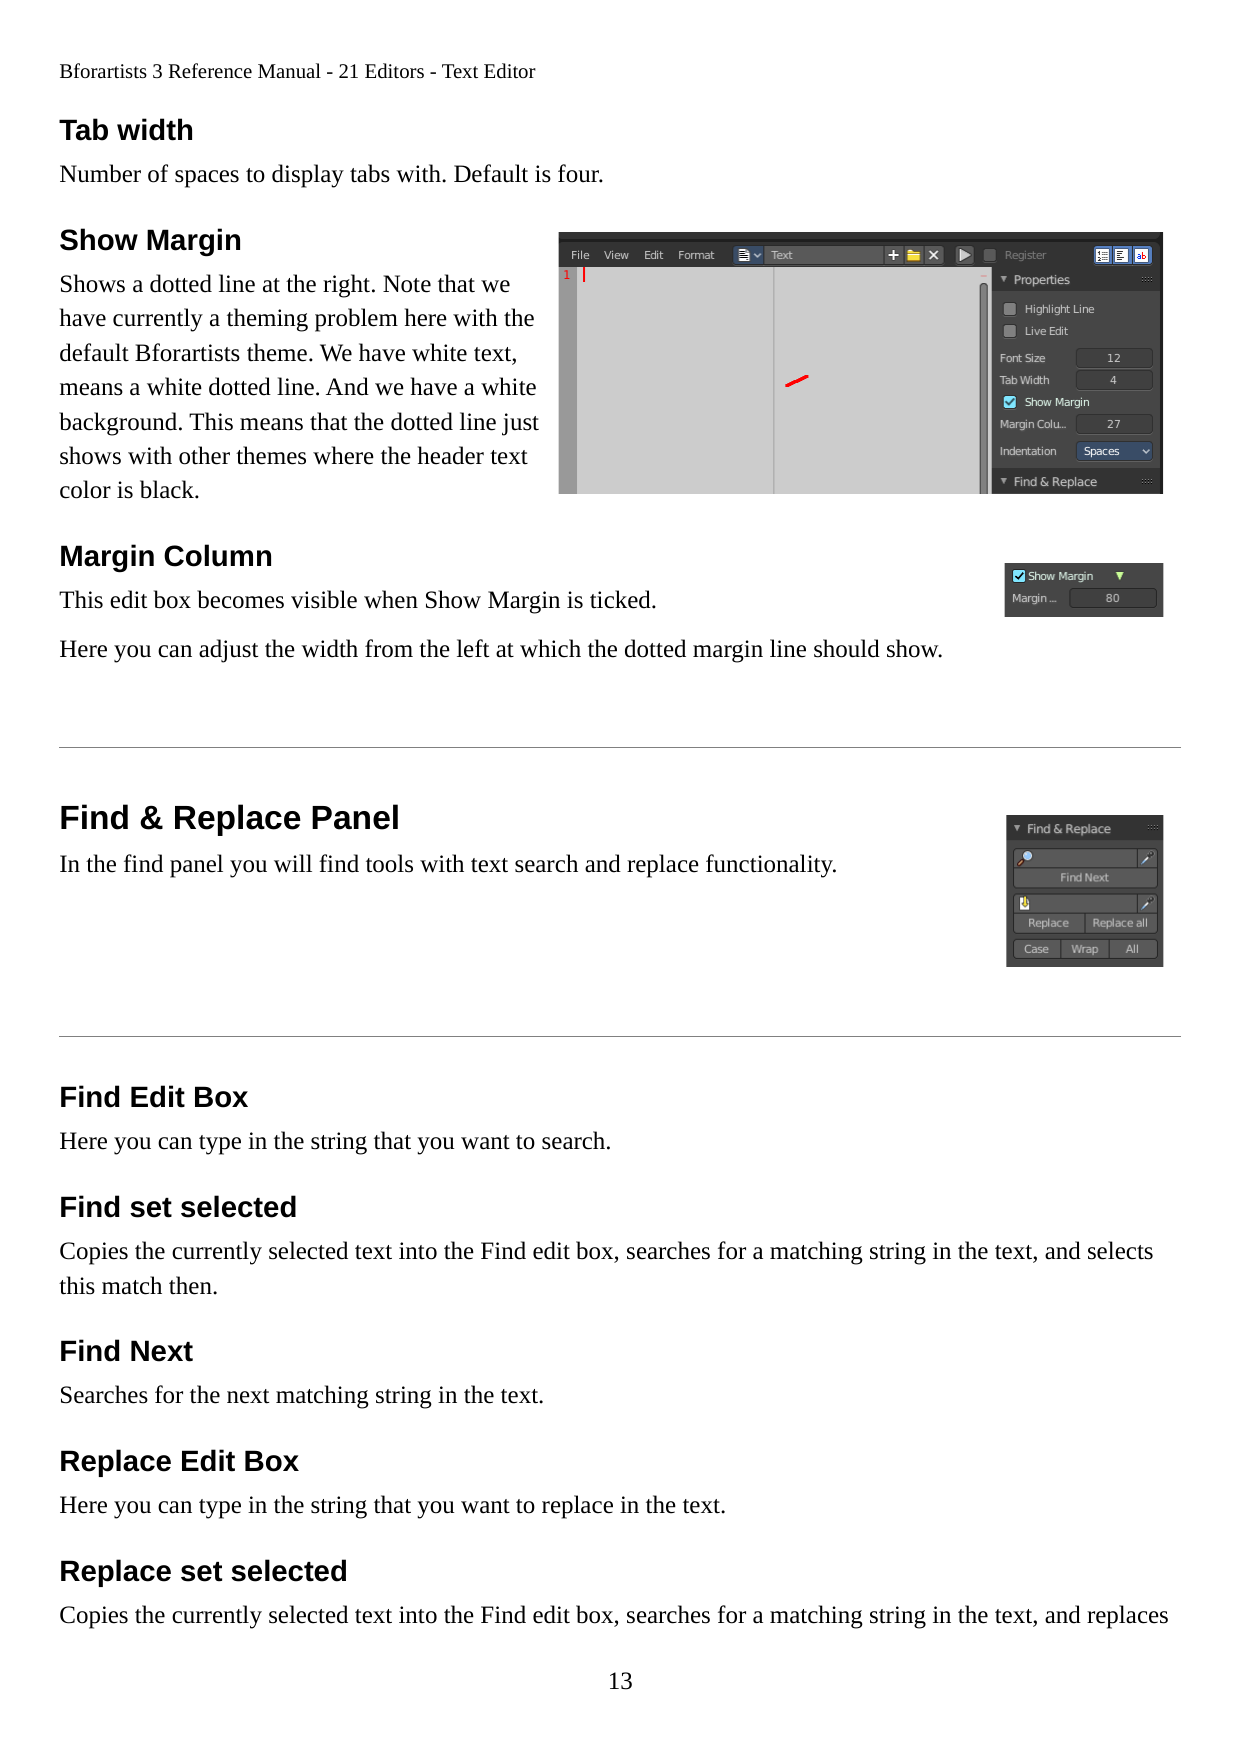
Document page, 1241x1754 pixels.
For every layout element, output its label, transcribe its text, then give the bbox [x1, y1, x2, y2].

subtitle Show Margin [59, 222, 1181, 256]
text Here you can type in the string that you want to replace in the text. [59, 1491, 1181, 1519]
text Copies the currently selected text into the Find edit box, searches for a matching string in the text, and replaces [59, 1600, 1181, 1629]
subtitle Find Edit Box [59, 1080, 1181, 1114]
subtitle Replace Edit Box [59, 1444, 1181, 1478]
subtitle Tab width [59, 113, 1181, 146]
subtitle Find Next [59, 1334, 1181, 1368]
text Number of spaces to display tabs with. Default is four. [59, 159, 1181, 188]
subtitle Find & Replace Panel [59, 798, 1181, 836]
subtitle Replace set selected [59, 1554, 1181, 1588]
text In the find panel you will find tools with text search and replace functionality. [59, 849, 1006, 878]
text Shows a dotted line at the right. Note that we have currently a theming problem here with the default Bforartists theme. We have white text, means a white dotted line. And we have a white background. This means that the dotted line just shows with other themes where the header text color is black. [59, 269, 1181, 504]
picture [558, 232, 1164, 494]
subtitle Margin Column [59, 539, 1181, 573]
text Here you can type in the string that you want to search. [59, 1126, 1181, 1155]
picture [1004, 563, 1164, 617]
subtitle Find set selected [59, 1190, 1181, 1224]
text Here you can adjust the width from the left at which the dotted margin line should show. [59, 634, 1181, 663]
text Copies the currently selected text into the Find edit box, searches for a matching string in the text, and selects this match then. [59, 1236, 1181, 1299]
picture [1006, 815, 1164, 967]
text This edit box becomes visible when Show Margin is ticked. [59, 586, 1004, 614]
text Searches for the next matching string in the text. [59, 1381, 1181, 1409]
